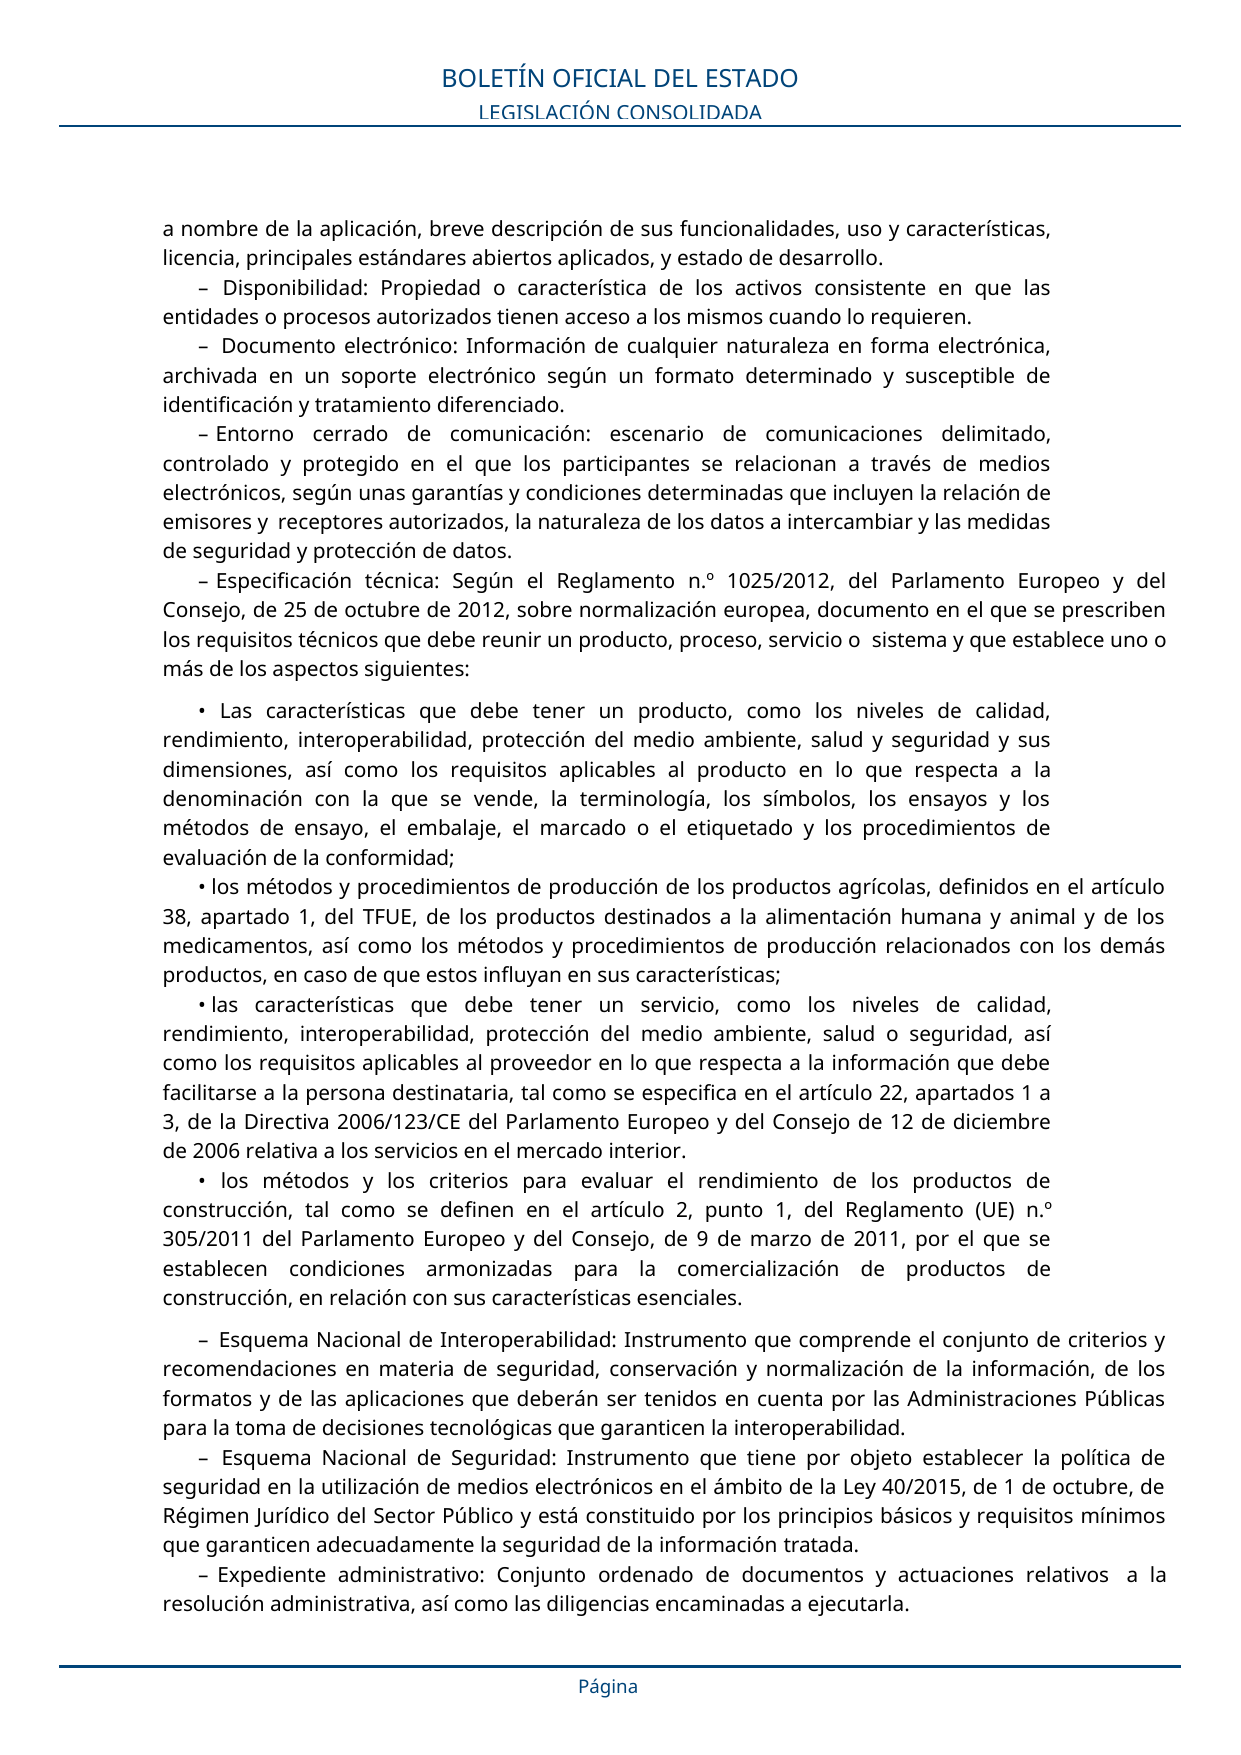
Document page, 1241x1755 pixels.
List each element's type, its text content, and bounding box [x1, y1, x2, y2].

list las características que debe tener un servicio, como los niveles de calidad, rendimiento, interoperabilidad, protección del medio ambiente, salud o seguridad, así como los requisitos aplicables al proveedor en lo que respecta a la información que debe facilitarse a la persona destinataria, tal como se especifica en el artículo 22, apartados 1 a 3, de la Directiva 2006/123/CE del Parlamento Europeo y del Consejo de 12 de diciembre de 2006 relativa a los servicios en el mercado interior. [162, 990, 1052, 1165]
list Esquema Nacional de Seguridad: Instrumento que tiene por objeto establecer la política de seguridad en la utilización de medios electrónicos en el ámbito de la Ley 40/2015, de 1 de octubre, de Régimen Jurídico del Sector Público y está constituido por los principios básicos y requisitos mínimos que garanticen adecuadamente la seguridad de la información tratada. [162, 1443, 1167, 1559]
list Disponibilidad: Propiedad o característica de los activos consistente en que las entidades o procesos autorizados tienen acceso a los mismos cuando lo requieren. [162, 273, 1052, 331]
list Documento electrónico: Información de cualquier naturaleza en forma electrónica, archivada en un soporte electrónico según un formato determinado y susceptible de identificación y tratamiento diferenciado. [162, 332, 1052, 418]
text a nombre de la aplicación, breve descripción de sus funcionalidades, uso y características, licencia, principales estándares abiertos aplicados, y estado de desarrollo. [162, 214, 1052, 272]
list Expediente administrativo: Conjunto ordenado de documentos y actuaciones relativos a la resolución administrativa, así como las diligencias encaminadas a ejecutarla. [162, 1560, 1167, 1618]
list los métodos y los criterios para evaluar el rendimiento de los productos de construcción, tal como se definen en el artículo 2, punto 1, del Reglamento (UE) n.º 305/2011 del Parlamento Europeo y del Consejo, de 9 de marzo de 2011, por el que se establecen condiciones armonizadas para la comercialización de productos de construcción, en relación con sus características esenciales. [162, 1166, 1052, 1312]
list Esquema Nacional de Interoperabilidad: Instrumento que comprende el conjunto de criterios y recomendaciones en materia de seguridad, conservación y normalización de la información, de los formatos y de las aplicaciones que deberán ser tenidos en cuenta por las Administraciones Públicas para la toma de decisiones tecnológicas que garanticen la interoperabilidad. [162, 1325, 1167, 1442]
list Entorno cerrado de comunicación: escenario de comunicaciones delimitado, controlado y protegido en el que los participantes se relacionan a través de medios electrónicos, según unas garantías y condiciones determinadas que incluyen la relación de emisores y receptores autorizados, la naturaleza de los datos a intercambiar y las medidas de seguridad y protección de datos. [162, 419, 1052, 565]
list Especificación técnica: Según el Reglamento n.º 1025/2012, del Parlamento Europeo y del Consejo, de 25 de octubre de 2012, sobre normalización europea, documento en el que se prescriben los requisitos técnicos que debe reunir un producto, proceso, servicio o sistema y que establece uno o más de los aspectos siguientes: [162, 566, 1167, 683]
list los métodos y procedimientos de producción de los productos agrícolas, definidos en el artículo 38, apartado 1, del TFUE, de los productos destinados a la alimentación humana y animal y de los medicamentos, así como los métodos y procedimientos de producción relacionados con los demás productos, en caso de que estos influyan en sus características; [162, 872, 1167, 989]
list Las características que debe tener un producto, como los niveles de calidad, rendimiento, interoperabilidad, protección del medio ambiente, salud y seguridad y sus dimensiones, así como los requisitos aplicables al producto en lo que respecta a la denominación con la que se vende, la terminología, los símbolos, los ensayos y los métodos de ensayo, el embalaje, el marcado o el etiquetado y los procedimientos de evaluación de la conformidad; [162, 696, 1052, 871]
